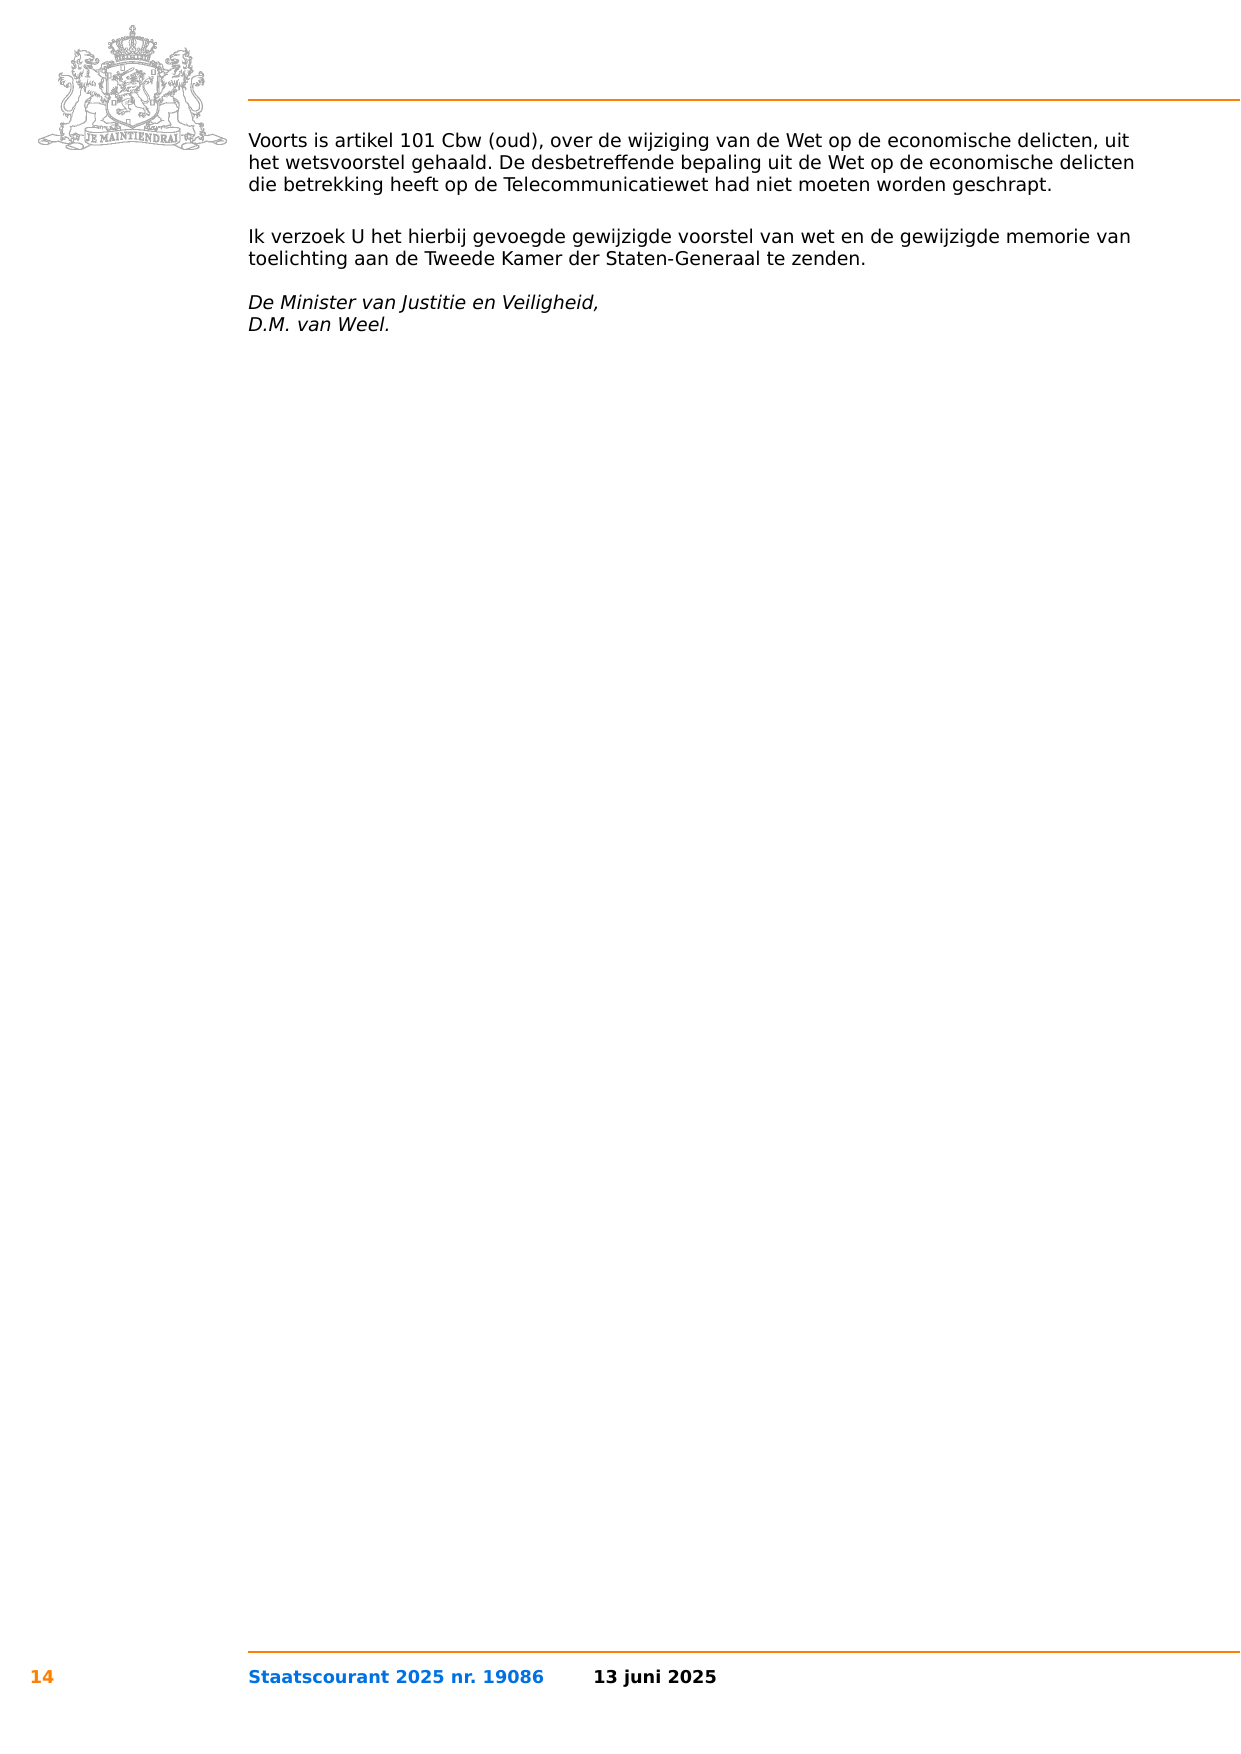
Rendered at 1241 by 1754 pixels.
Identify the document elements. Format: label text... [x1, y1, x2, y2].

text De Minister van Justitie en Veiligheid, D.M. van Weel. [248, 292, 1163, 336]
text Voorts is artikel 101 Cbw (oud), over de wijziging van de Wet op de economische delicten, uit het wetsvoorstel gehaald. De desbetreffende bepaling uit de Wet op de economische delicten die betrekking heeft op de Telecommunicatiewet had niet moeten worden geschrapt. [248, 130, 1163, 196]
text Ik verzoek U het hierbij gevoegde gewijzigde voorstel van wet en de gewijzigde memorie van toelichting aan de Tweede Kamer der Staten-Generaal te zenden. [248, 226, 1163, 270]
picture [38, 25, 227, 150]
